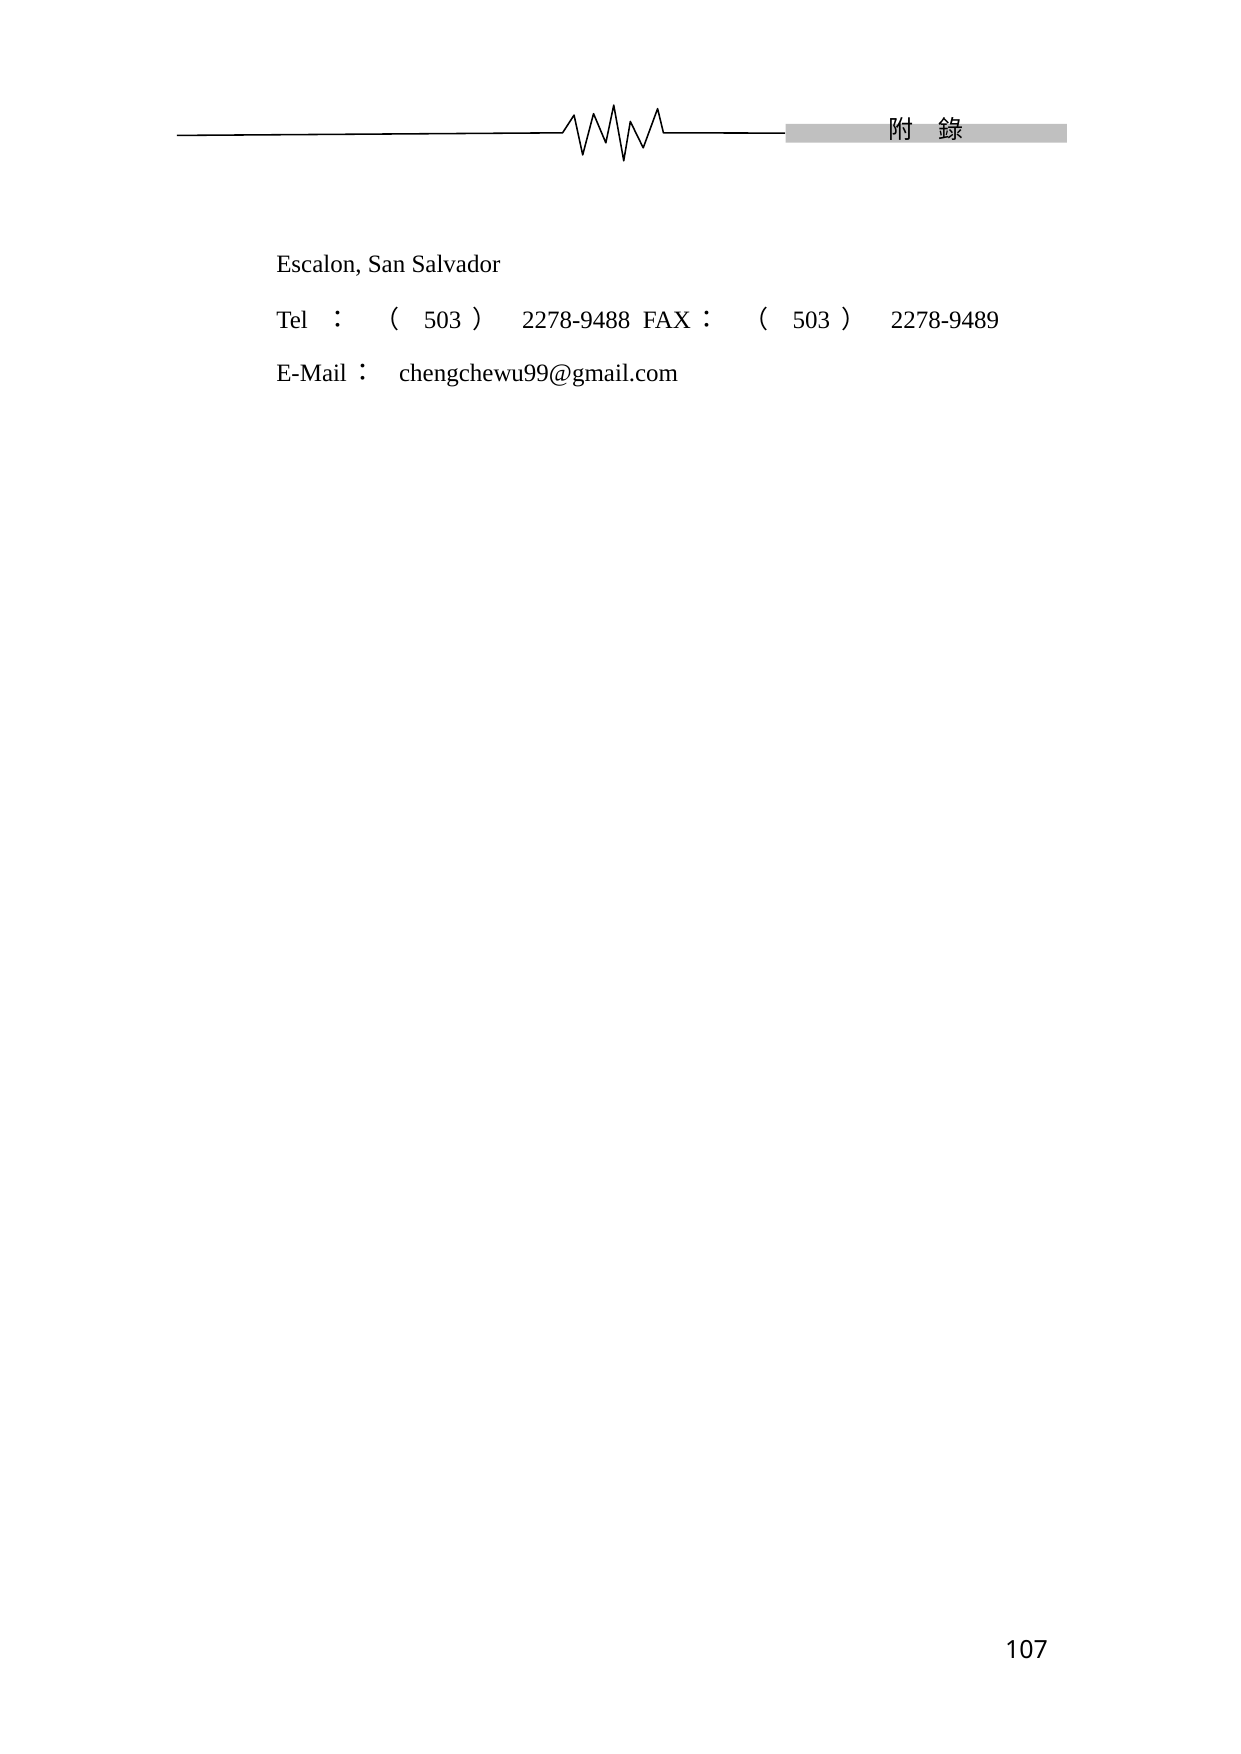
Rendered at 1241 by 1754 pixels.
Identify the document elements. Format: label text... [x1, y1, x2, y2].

text E-Mail：chengchewu99@gmail.com [276, 344, 1063, 398]
text Tel：（503）2278-9488 FAX：（503）2278-9489 [276, 291, 1063, 344]
text Escalon, San Salvador [276, 237, 1063, 291]
